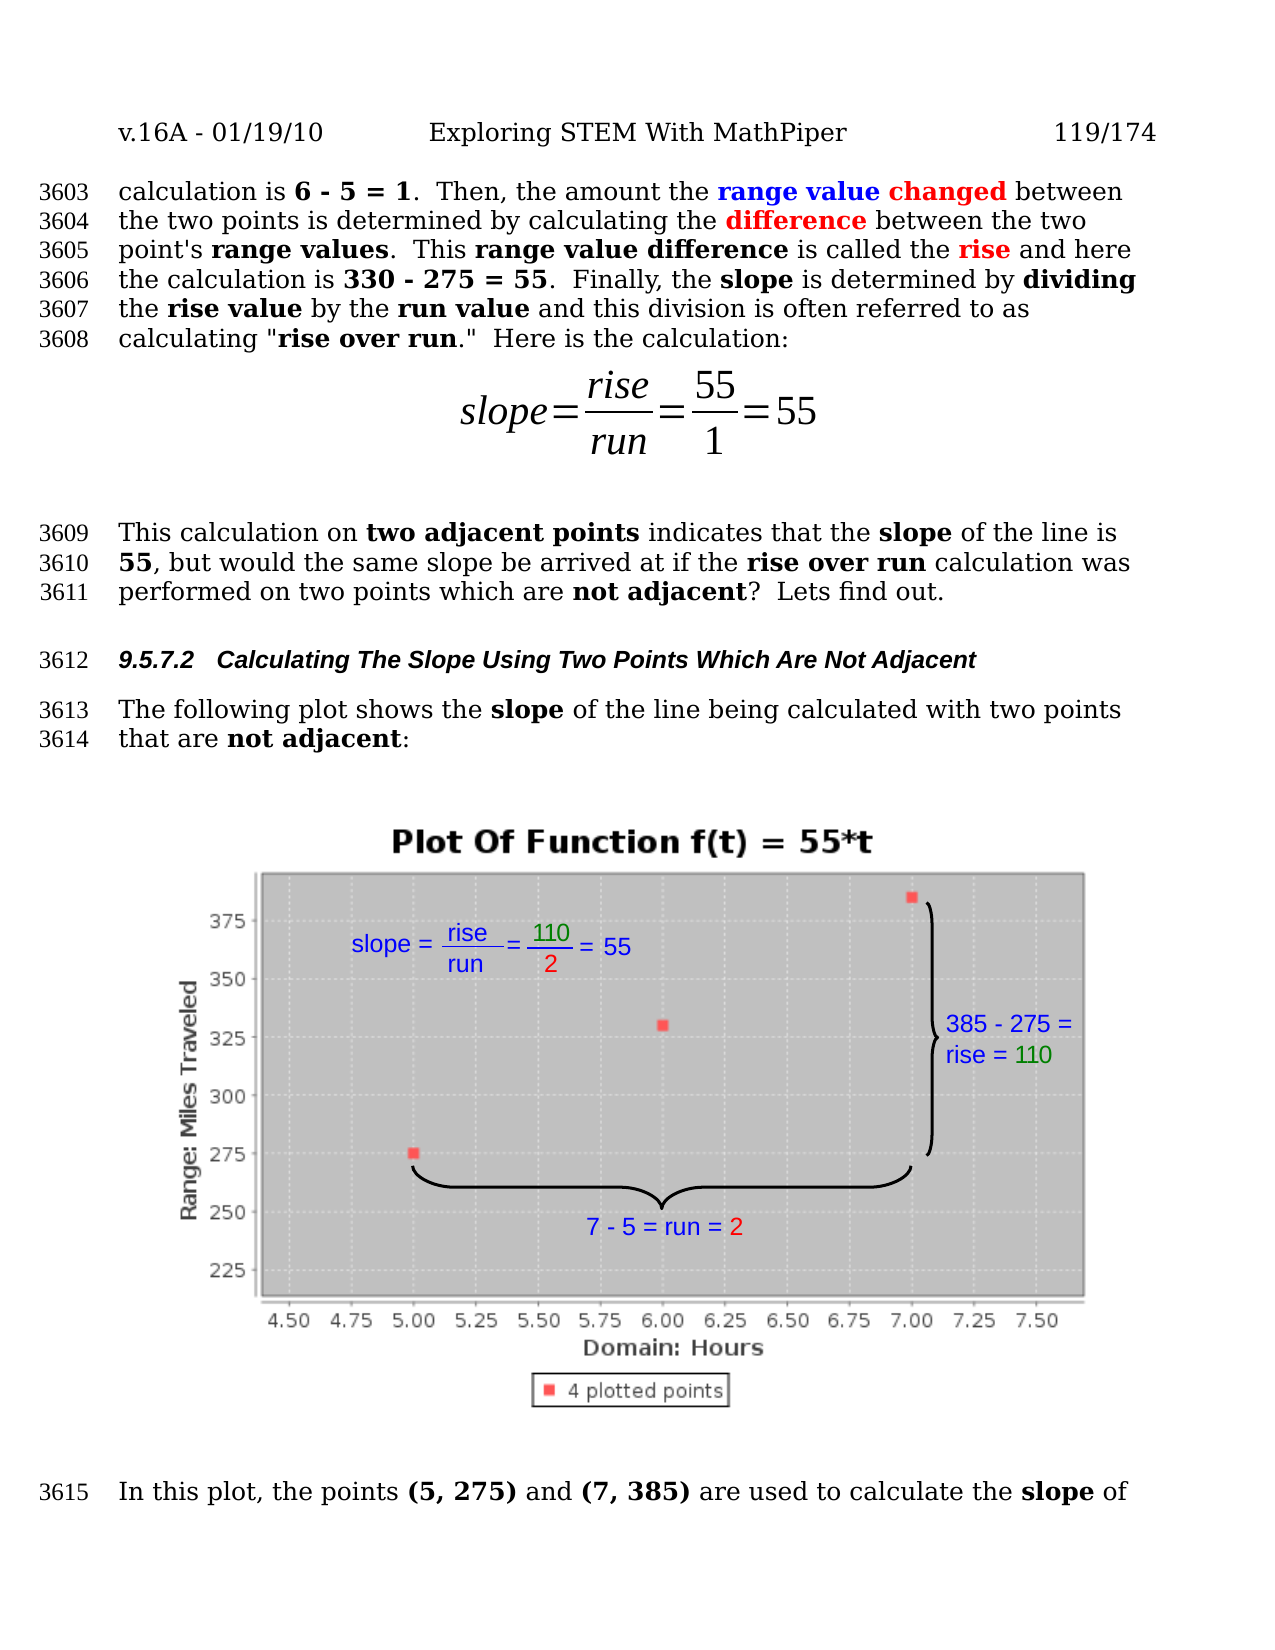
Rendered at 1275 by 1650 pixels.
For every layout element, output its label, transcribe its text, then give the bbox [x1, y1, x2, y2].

subtitle Calculating The Slope Using Two Points Which Are Not Adjacent [118, 646, 1157, 674]
text This calculation on two adjacent points indicates that the slope of the line is 55, but would the same slope be arrived at if the rise over run calculation was performed on two points which are not adjacent? Lets find out. [118, 518, 1157, 607]
text calculation is 6 - 5 = 1. Then, the amount the range value changed between the two points is determined by calculating the difference between the two point's range values. This range value difference is called the rise and here the calculation is 330 - 275 = 55. Finally, the slope is determined by dividing the rise value by the run value and this division is often referred to as calculating "rise over run." Here is the calculation: [118, 177, 1157, 353]
text In this plot, the points (5, 275) and (7, 385) are used to calculate the slope of [118, 1477, 1157, 1506]
text The following plot shows the slope of the line being calculated with two points that are not adjacent: [118, 695, 1157, 754]
